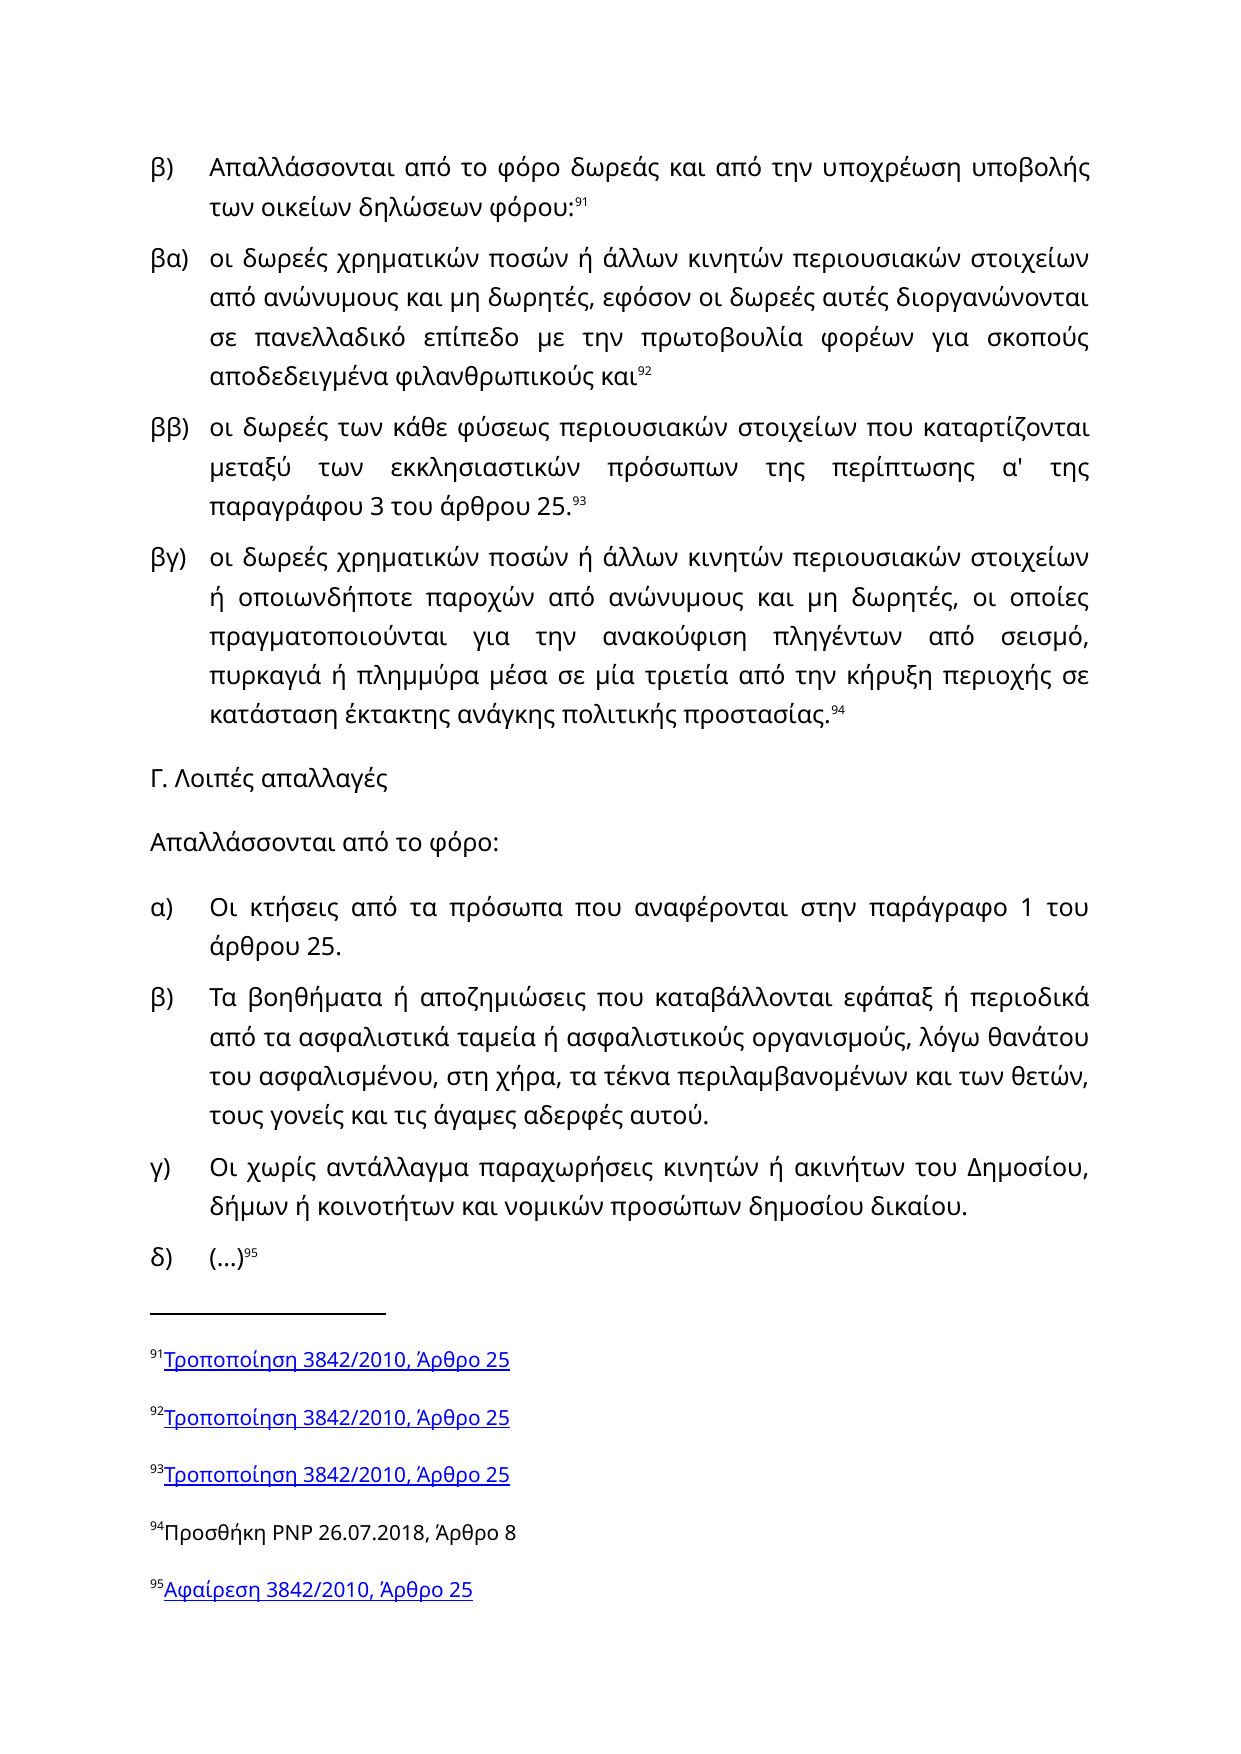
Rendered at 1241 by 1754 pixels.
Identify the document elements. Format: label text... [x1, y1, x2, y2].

list γ) Οι χωρίς αντάλλαγμα παραχωρήσεις κινητών ή ακινήτων του Δημοσίου, δήμων ή κοινοτήτων και νομικών προσώπων δημοσίου δικαίου. [150, 1149, 1090, 1222]
text Προσθήκη PNP 26.07.2018, Άρθρο 8 [150, 1518, 1090, 1546]
list δ) (…) [150, 1240, 1090, 1274]
list β) Τα βοηθήματα ή αποζημιώσεις που καταβάλλονται εφάπαξ ή περιοδικά από τα ασφαλιστικά ταμεία ή ασφαλιστικούς οργανισμούς, λόγω θανάτου του ασφαλισμένου, στη χήρα, τα τέκνα περιλαμβανομένων και των θετών, τους γονείς και τις άγαμες αδερφές αυτού. [150, 980, 1090, 1132]
list βγ) οι δωρεές χρηματικών ποσών ή άλλων κινητών περιουσιακών στοιχείων ή οποιωνδήποτε παροχών από ανώνυμους και μη δωρητές, οι οποίες πραγματοποιούνται για την ανακούφιση πληγέντων από σεισμό, πυρκαγιά ή πλημμύρα μέσα σε μία τριετία από την κήρυξη περιοχής σε κατάσταση έκτακτης ανάγκης πολιτικής προστασίας. [150, 540, 1090, 731]
text Τροποποίηση 3842/2010, Άρθρο 25 [150, 1460, 1090, 1489]
text Τροποποίηση 3842/2010, Άρθρο 25 [150, 1403, 1090, 1431]
list βα) οι δωρεές χρηματικών ποσών ή άλλων κινητών περιουσιακών στοιχείων από ανώνυμους και μη δωρητές, εφόσον οι δωρεές αυτές διοργανώνονται σε πανελλαδι­κό επίπεδο με την πρωτοβουλία φορέων για σκοπούς αποδεδειγμένα φιλανθρωπικούς και [150, 241, 1090, 392]
list ββ) οι δωρεές των κάθε φύσεως περιουσιακών στοιχεί­ων που καταρτίζονται μεταξύ των εκκλησιαστικών πρόσωπων της περίπτωσης α' της παραγράφου 3 του άρθρου 25. [150, 410, 1090, 522]
text Αφαίρεση 3842/2010, Άρθρο 25 [150, 1576, 1090, 1604]
list β) Απαλλάσσονται από το φόρο δωρεάς και από την υ­ποχρέωση υποβολής των οικείων δηλώσεων φόρου: [150, 150, 1090, 223]
list α) Οι κτήσεις από τα πρόσωπα που αναφέρονται στην παράγραφο 1 του άρθρου 25. [150, 889, 1090, 962]
text Γ. Λοιπές απαλλαγές [150, 761, 1090, 795]
text Τροποποίηση 3842/2010, Άρθρο 25 [150, 1345, 1090, 1373]
text Απαλλάσσονται από το φόρο: [150, 825, 1090, 859]
